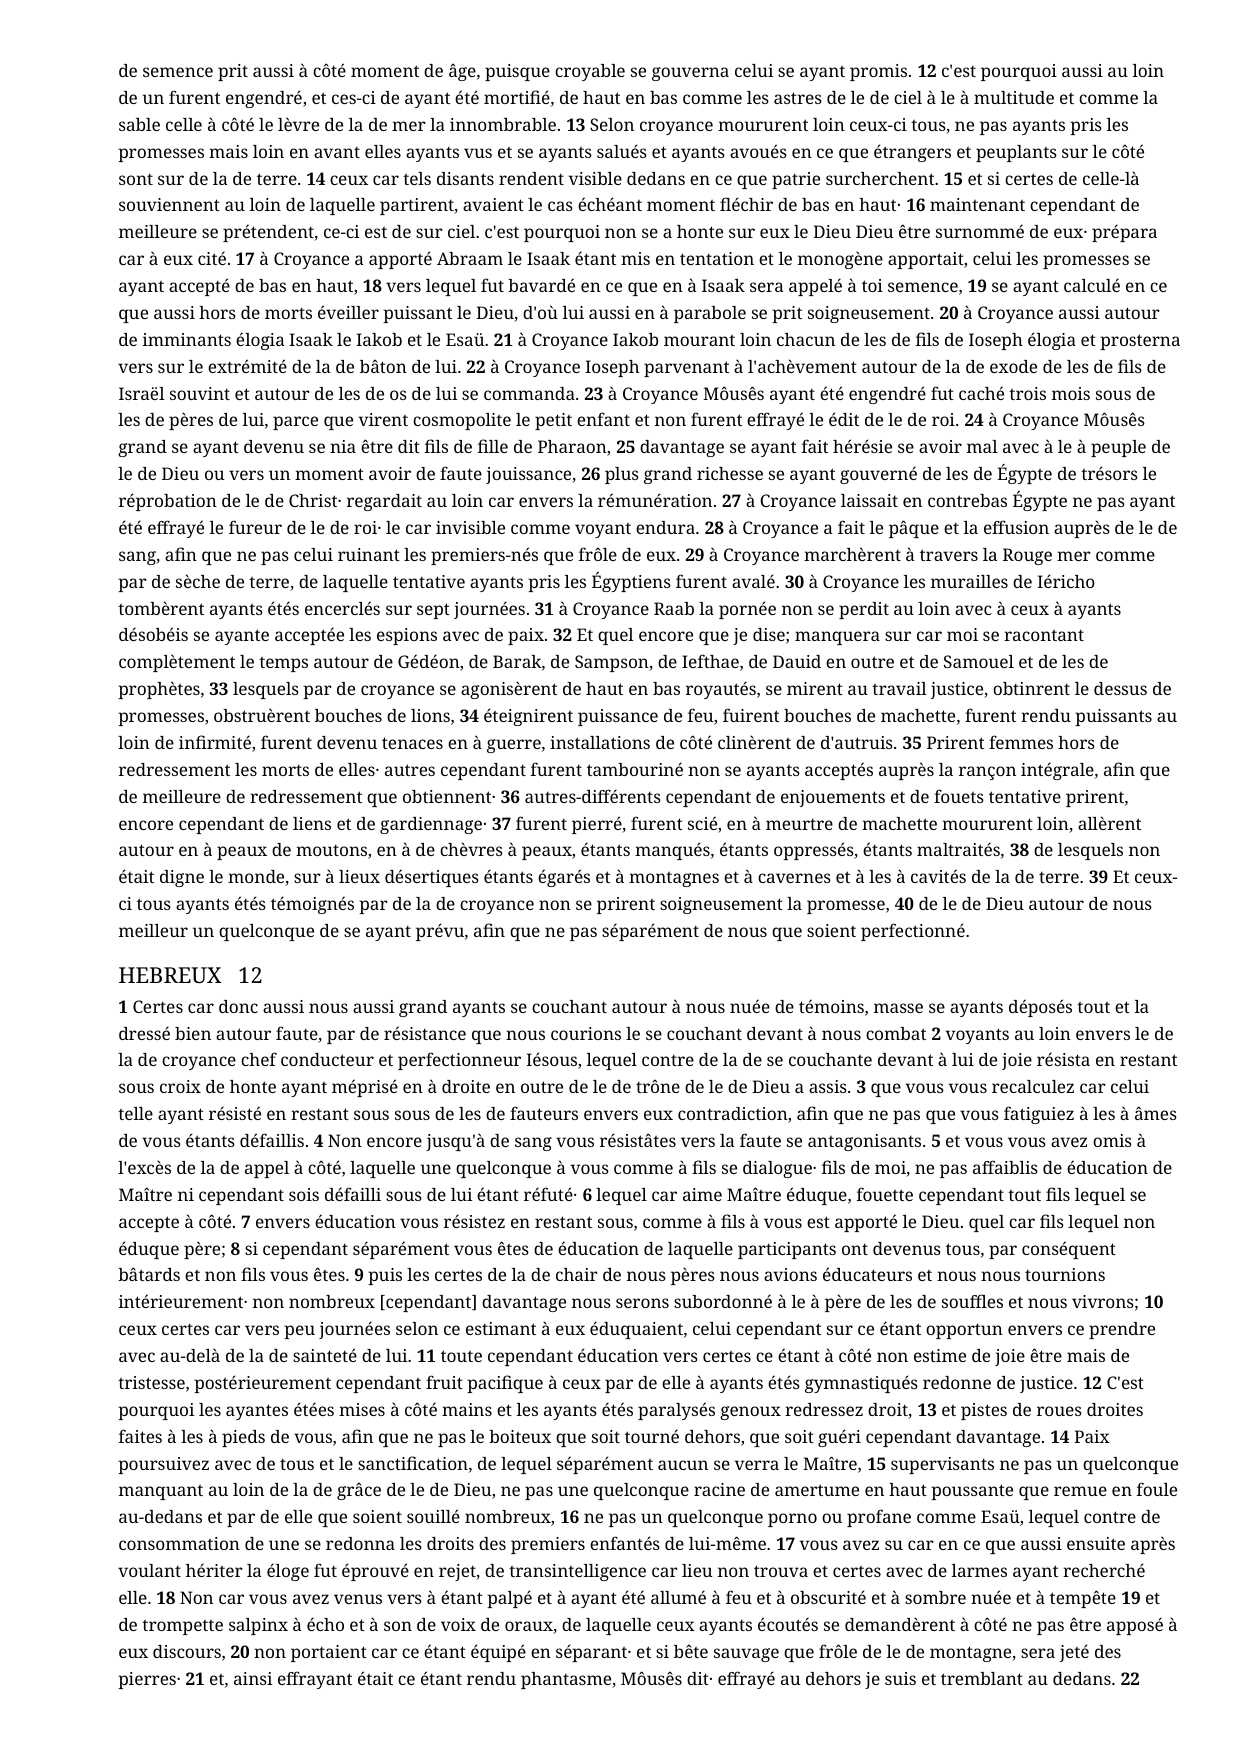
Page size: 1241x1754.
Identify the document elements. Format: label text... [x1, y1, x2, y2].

text 1 Certes car donc aussi nous aussi grand ayants se couchant autour à nous nuée de témoins, masse se ayants déposés tout et la dressé bien autour faute, par de résistance que nous courions le se couchant devant à nous combat 2 voyants au loin envers le de la de croyance chef conducteur et perfectionneur Iésous, lequel contre de la de se couchante devant à lui de joie résista en restant sous croix de honte ayant méprisé en à droite en outre de le de trône de le de Dieu a assis. 3 que vous vous recalculez car celui telle ayant résisté en restant sous sous de les de fauteurs envers eux contradiction, afin que ne pas que vous fatiguiez à les à âmes de vous étants défaillis. 4 Non encore jusqu'à de sang vous résistâtes vers la faute se antagonisants. 5 et vous vous avez omis à l'excès de la de appel à côté, laquelle une quelconque à vous comme à fils se dialogue· fils de moi, ne pas affaiblis de éducation de Maître ni cependant sois défailli sous de lui étant réfuté· 6 lequel car aime Maître éduque, fouette cependant tout fils lequel se accepte à côté. 7 envers éducation vous résistez en restant sous, comme à fils à vous est apporté le Dieu. quel car fils lequel non éduque père; 8 si cependant séparément vous êtes de éducation de laquelle participants ont devenus tous, par conséquent bâtards et non fils vous êtes. 9 puis les certes de la de chair de nous pères nous avions éducateurs et nous nous tournions intérieurement· non nombreux [cependant] davantage nous serons subordonné à le à père de les de souffles et nous vivrons; 10 ceux certes car vers peu journées selon ce estimant à eux éduquaient, celui cependant sur ce étant opportun envers ce prendre avec au-delà de la de sainteté de lui. 11 toute cependant éducation vers certes ce étant à côté non estime de joie être mais de tristesse, postérieurement cependant fruit pacifique à ceux par de elle à ayants étés gymnastiqués redonne de justice. 12 C'est pourquoi les ayantes étées mises à côté mains et les ayants étés paralysés genoux redressez droit, 13 et pistes de roues droites faites à les à pieds de vous, afin que ne pas le boiteux que soit tourné dehors, que soit guéri cependant davantage. 14 Paix poursuivez avec de tous et le sanctification, de lequel séparément aucun se verra le Maître, 15 supervisants ne pas un quelconque manquant au loin de la de grâce de le de Dieu, ne pas une quelconque racine de amertume en haut poussante que remue en foule au-dedans et par de elle que soient souillé nombreux, 16 ne pas un quelconque porno ou profane comme Esaü, lequel contre de consommation de une se redonna les droits des premiers enfantés de lui-même. 17 vous avez su car en ce que aussi ensuite après voulant hériter la éloge fut éprouvé en rejet, de transintelligence car lieu non trouva et certes avec de larmes ayant recherché elle. 18 Non car vous avez venus vers à étant palpé et à ayant été allumé à feu et à obscurité et à sombre nuée et à tempête 19 et de trompette salpinx à écho et à son de voix de oraux, de laquelle ceux ayants écoutés se demandèrent à côté ne pas être apposé à eux discours, 20 non portaient car ce étant équipé en séparant· et si bête sauvage que frôle de le de montagne, sera jeté des pierres· 21 et, ainsi effrayant était ce étant rendu phantasme, Môusês dit· effrayé au dehors je suis et tremblant au dedans. 22 [118, 995, 1181, 1690]
text de semence prit aussi à côté moment de âge, puisque croyable se gouverna celui se ayant promis. 12 c'est pourquoi aussi au loin de un furent engendré, et ces-ci de ayant été mortifié, de haut en bas comme les astres de le de ciel à le à multitude et comme la sable celle à côté le lèvre de la de mer la innombrable. 13 Selon croyance moururent loin ceux-ci tous, ne pas ayants pris les promesses mais loin en avant elles ayants vus et se ayants salués et ayants avoués en ce que étrangers et peuplants sur le côté sont sur de la de terre. 14 ceux car tels disants rendent visible dedans en ce que patrie surcherchent. 15 et si certes de celle-là souviennent au loin de laquelle partirent, avaient le cas échéant moment fléchir de bas en haut· 16 maintenant cependant de meilleure se prétendent, ce-ci est de sur ciel. c'est pourquoi non se a honte sur eux le Dieu Dieu être surnommé de eux· prépara car à eux cité. 17 à Croyance a apporté Abraam le Isaak étant mis en tentation et le monogène apportait, celui les promesses se ayant accepté de bas en haut, 18 vers lequel fut bavardé en ce que en à Isaak sera appelé à toi semence, 19 se ayant calculé en ce que aussi hors de morts éveiller puissant le Dieu, d'où lui aussi en à parabole se prit soigneusement. 20 à Croyance aussi autour de imminants élogia Isaak le Iakob et le Esaü. 21 à Croyance Iakob mourant loin chacun de les de fils de Ioseph élogia et prosterna vers sur le extrémité de la de bâton de lui. 22 à Croyance Ioseph parvenant à l'achèvement autour de la de exode de les de fils de Israël souvint et autour de les de os de lui se commanda. 23 à Croyance Môusês ayant été engendré fut caché trois mois sous de les de pères de lui, parce que virent cosmopolite le petit enfant et non furent effrayé le édit de le de roi. 24 à Croyance Môusês grand se ayant devenu se nia être dit fils de fille de Pharaon, 25 davantage se ayant fait hérésie se avoir mal avec à le à peuple de le de Dieu ou vers un moment avoir de faute jouissance, 26 plus grand richesse se ayant gouverné de les de Égypte de trésors le réprobation de le de Christ· regardait au loin car envers la rémunération. 27 à Croyance laissait en contrebas Égypte ne pas ayant été effrayé le fureur de le de roi· le car invisible comme voyant endura. 28 à Croyance a fait le pâque et la effusion auprès de le de sang, afin que ne pas celui ruinant les premiers-nés que frôle de eux. 29 à Croyance marchèrent à travers la Rouge mer comme par de sèche de terre, de laquelle tentative ayants pris les Égyptiens furent avalé. 30 à Croyance les murailles de Iéricho tombèrent ayants étés encerclés sur sept journées. 31 à Croyance Raab la pornée non se perdit au loin avec à ceux à ayants désobéis se ayante acceptée les espions avec de paix. 32 Et quel encore que je dise; manquera sur car moi se racontant complètement le temps autour de Gédéon, de Barak, de Sampson, de Iefthae, de Dauid en outre et de Samouel et de les de prophètes, 33 lesquels par de croyance se agonisèrent de haut en bas royautés, se mirent au travail justice, obtinrent le dessus de promesses, obstruèrent bouches de lions, 34 éteignirent puissance de feu, fuirent bouches de machette, furent rendu puissants au loin de infirmité, furent devenu tenaces en à guerre, installations de côté clinèrent de d'autruis. 35 Prirent femmes hors de redressement les morts de elles· autres cependant furent tambouriné non se ayants acceptés auprès la rançon intégrale, afin que de meilleure de redressement que obtiennent· 36 autres-différents cependant de enjouements et de fouets tentative prirent, encore cependant de liens et de gardiennage· 37 furent pierré, furent scié, en à meurtre de machette moururent loin, allèrent autour en à peaux de moutons, en à de chèvres à peaux, étants manqués, étants oppressés, étants maltraités, 38 de lesquels non était digne le monde, sur à lieux désertiques étants égarés et à montagnes et à cavernes et à les à cavités de la de terre. 39 Et ceux-ci tous ayants étés témoignés par de la de croyance non se prirent soigneusement la promesse, 40 de le de Dieu autour de nous meilleur un quelconque de se ayant prévu, afin que ne pas séparément de nous que soient perfectionné. [118, 59, 1181, 942]
text HEBREUX 12 [118, 961, 1181, 990]
